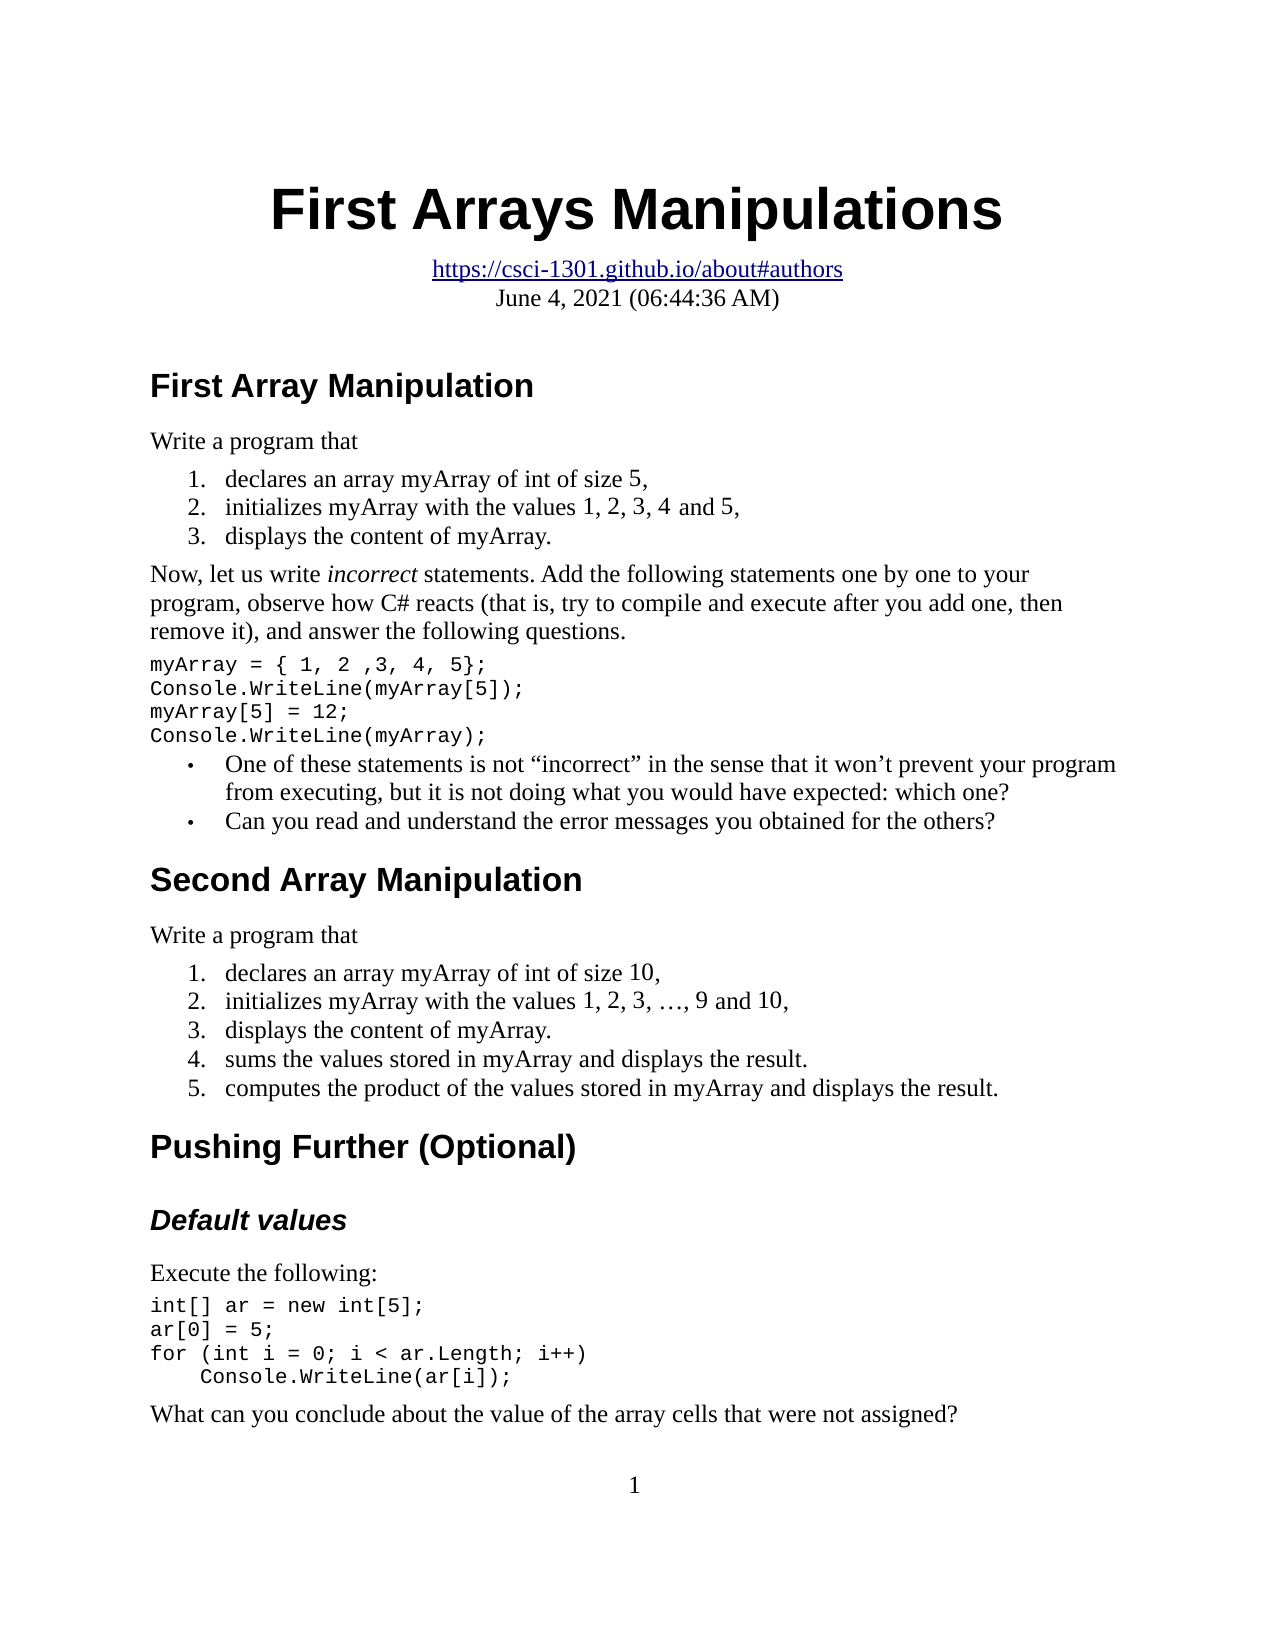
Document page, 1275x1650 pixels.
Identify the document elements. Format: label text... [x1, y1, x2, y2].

text int[] ar = new int[5]; [150, 1295, 1125, 1319]
text June 4, 2021 (06:44:36 AM) [150, 283, 1125, 312]
text myArray = { 1, 2 ,3, 4, 5}; [150, 654, 1125, 678]
list computes the product of the values stored in myArray and displays the result. [187, 1073, 1125, 1101]
list declares an array myArray of int of size , [187, 958, 1125, 986]
subtitle Pushing Further (Optional) [150, 1126, 1125, 1165]
text https://csci-1301.github.io/about#authors [150, 254, 1125, 283]
text for (int i = 0; i < ar.Length; i++) [150, 1343, 1125, 1366]
text Execute the following: [150, 1258, 1125, 1286]
text Console.WriteLine(myArray[5]); [150, 678, 1125, 701]
list displays the content of myArray. [187, 521, 1125, 550]
list initializes myArray with the values , , , …, and , [187, 986, 1125, 1015]
subtitle Default values [150, 1203, 1125, 1236]
text myArray[5] = 12; [150, 701, 1125, 725]
list sums the values stored in myArray and displays the result. [187, 1044, 1125, 1073]
list displays the content of myArray. [187, 1015, 1125, 1044]
list declares an array myArray of int of size , [187, 464, 1125, 492]
list initializes myArray with the values , , , and , [187, 492, 1125, 521]
text Write a program that [150, 426, 1125, 455]
subtitle First Array Manipulation [150, 366, 1125, 404]
text Now, let us write incorrect statements. Add the following statements one by one to your program, observe how C# reacts (that is, try to compile and execute after you add one, then remove it), and answer the following questions. [150, 559, 1125, 645]
list One of these statements is not “incorrect” in the sense that it won’t prevent your program from executing, but it is not doing what you would have expected: which one? [187, 749, 1125, 806]
text Console.WriteLine(myArray); [150, 725, 1125, 749]
text Write a program that [150, 920, 1125, 949]
text Console.WriteLine(ar[i]); [150, 1366, 1125, 1390]
title First Arrays Manipulations [150, 175, 1125, 242]
list Can you read and understand the error messages you obtained for the others? [187, 806, 1125, 835]
subtitle Second Array Manipulation [150, 860, 1125, 898]
text What can you conclude about the value of the array cells that were not assigned? [150, 1399, 1125, 1428]
text ar[0] = 5; [150, 1319, 1125, 1343]
